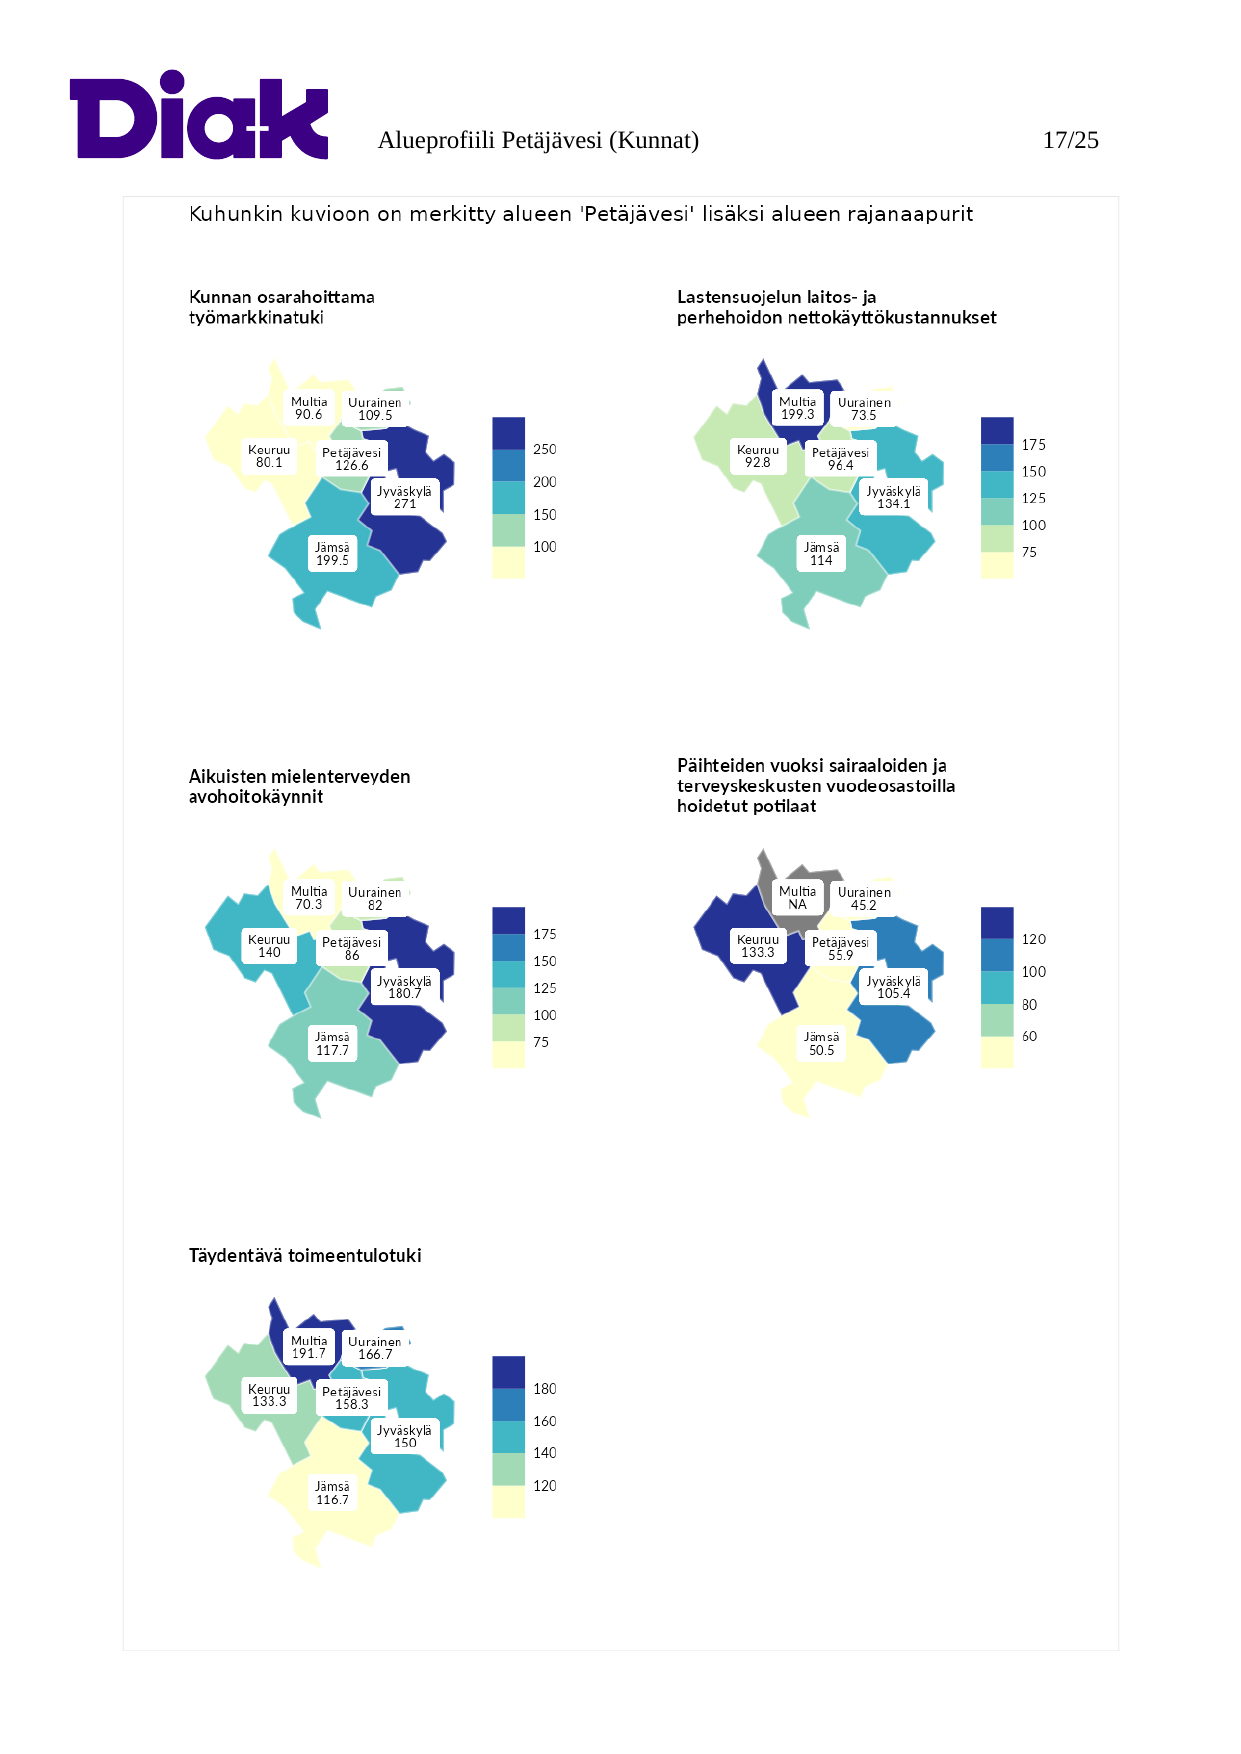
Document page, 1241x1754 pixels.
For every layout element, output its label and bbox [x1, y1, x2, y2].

picture [61, 196, 1179, 1651]
